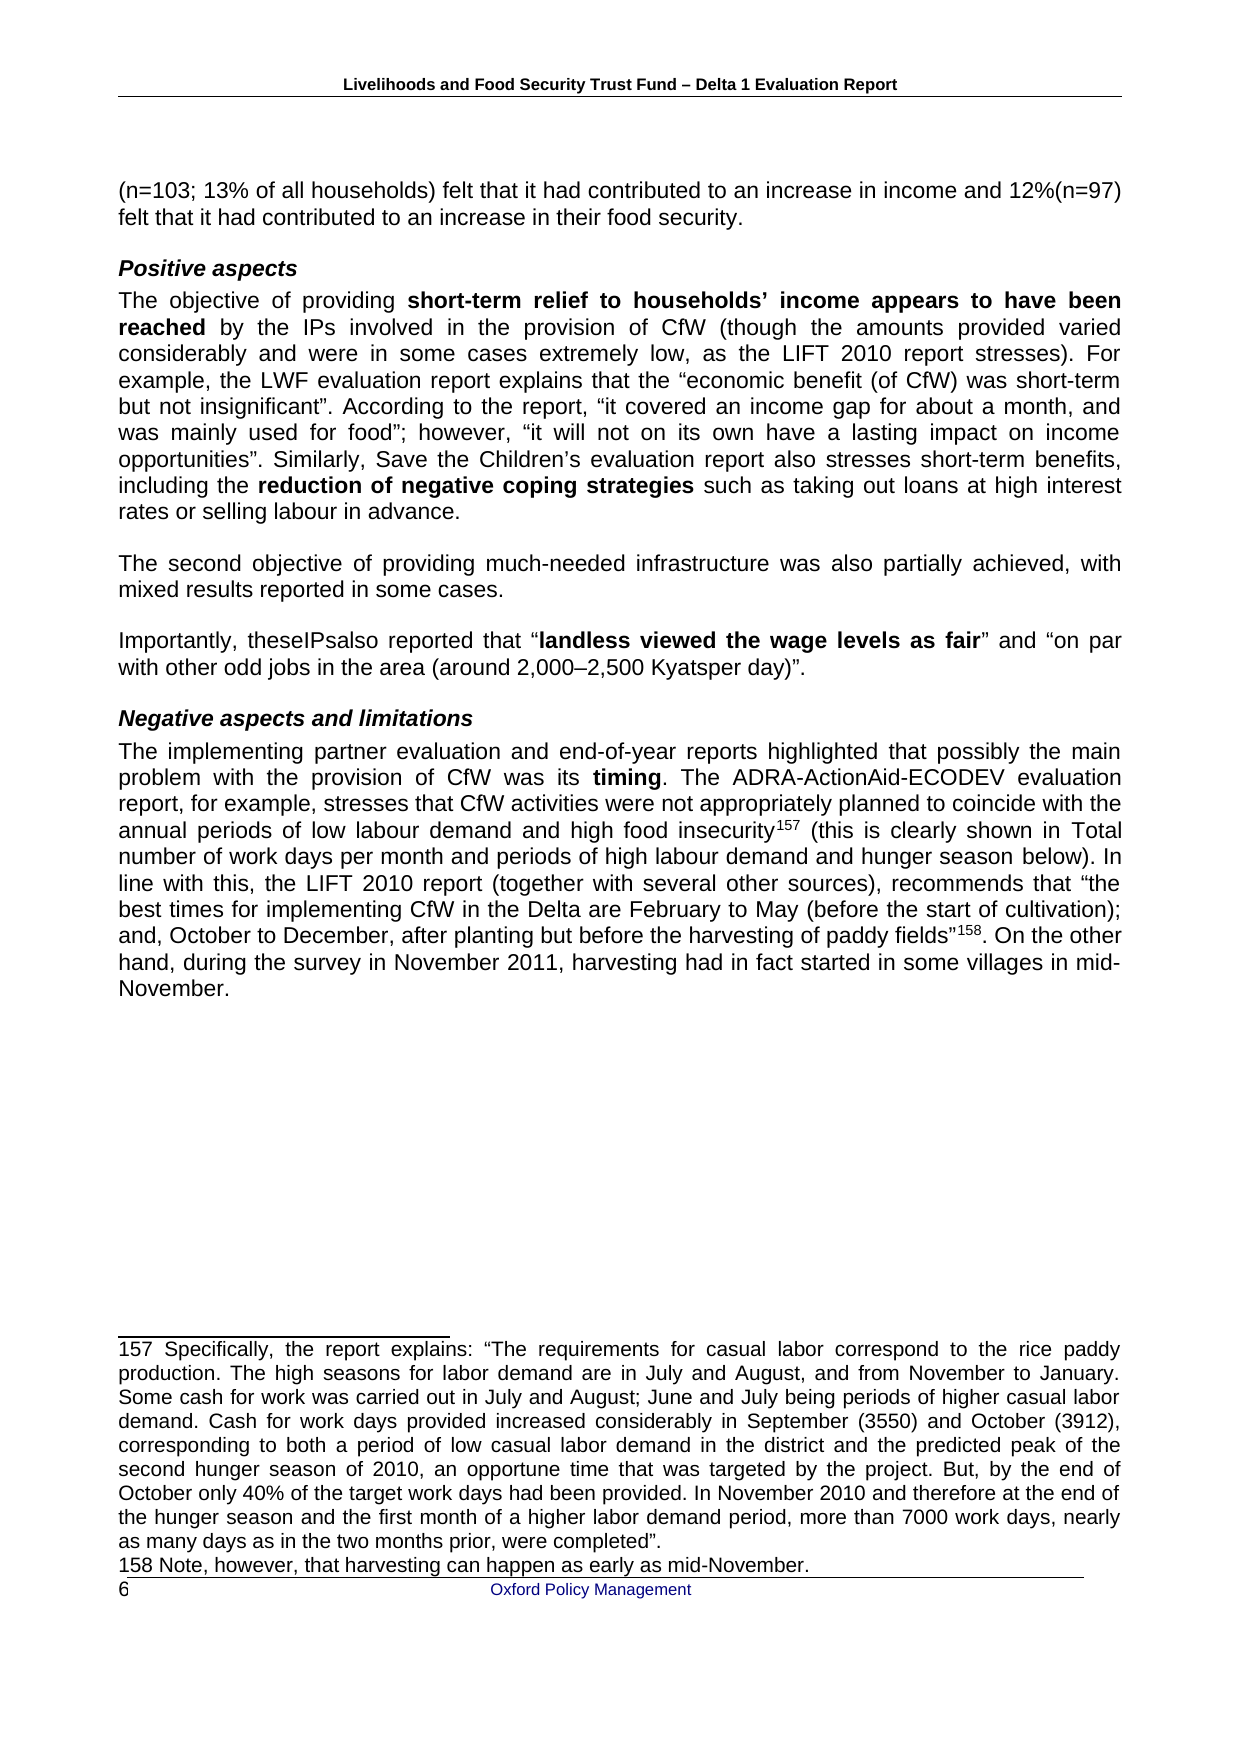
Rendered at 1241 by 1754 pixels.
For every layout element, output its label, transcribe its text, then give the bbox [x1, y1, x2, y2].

text The objective of providing short-term relief to households’ income appears to have been reached by the IPs involved in the provision of CfW (though the amounts provided varied considerably and were in some cases extremely low, as the LIFT 2010 report stresses). For example, the LWF evaluation report explains that the “economic benefit (of CfW) was short-term but not insignificant”. According to the report, “it covered an income gap for about a month, and was mainly used for food”; however, “it will not on its own have a lasting impact on income opportunities”. Similarly, Save the Children’s evaluation report also stresses short-term benefits, including the reduction of negative coping strategies such as taking out loans at high interest rates or selling labour in advance. [118, 287, 1122, 525]
text The implementing partner evaluation and end-of-year reports highlighted that possibly the main problem with the provision of CfW was its timing. The ADRA-ActionAid-ECODEV evaluation report, for example, stresses that CfW activities were not appropriately planned to coincide with the annual periods of low labour demand and high food insecurity (this is clearly shown in Figure 3.5 below). In line with this, the LIFT 2010 report (together with several other sources), recommends that “the best times for implementing CfW in the Delta are February to May (before the start of cultivation); and, October to December, after planting but before the harvesting of paddy fields”. On the other hand, during the survey in November 2011, harvesting had in fact started in some villages in mid-November. [118, 738, 1122, 1001]
subtitle Negative aspects and limitations [118, 705, 1122, 731]
text Note, however, that harvesting can happen as early as mid-November. [118, 1553, 1122, 1577]
text Specifically, the report explains: “The requirements for casual labor correspond to the rice paddy production. The high seasons for labor demand are in July and August, and from November to January. Some cash for work was carried out in July and August; June and July being periods of higher casual labor demand. Cash for work days provided increased considerably in September (3550) and October (3912), corresponding to both a period of low casual labor demand in the district and the predicted peak of the second hunger season of 2010, an opportune time that was targeted by the project. But, by the end of October only 40% of the target work days had been provided. In November 2010 and therefore at the end of the hunger season and the first month of a higher labor demand period, more than 7000 work days, nearly as many days as in the two months prior, were completed”. [118, 1337, 1122, 1553]
text The second objective of providing much-needed infrastructure was also partially achieved, with mixed results reported in some cases. [118, 550, 1122, 602]
text Importantly, theseIPsalso reported that “landless viewed the wage levels as fair” and “on par with other odd jobs in the area (around 2,000–2,500 Kyatsper day)”. [118, 627, 1122, 680]
text (n=103; 13% of all households) felt that it had contributed to an increase in income and 12%(n=97) felt that it had contributed to an increase in their food security. [118, 177, 1122, 230]
subtitle Positive aspects [118, 255, 1122, 281]
